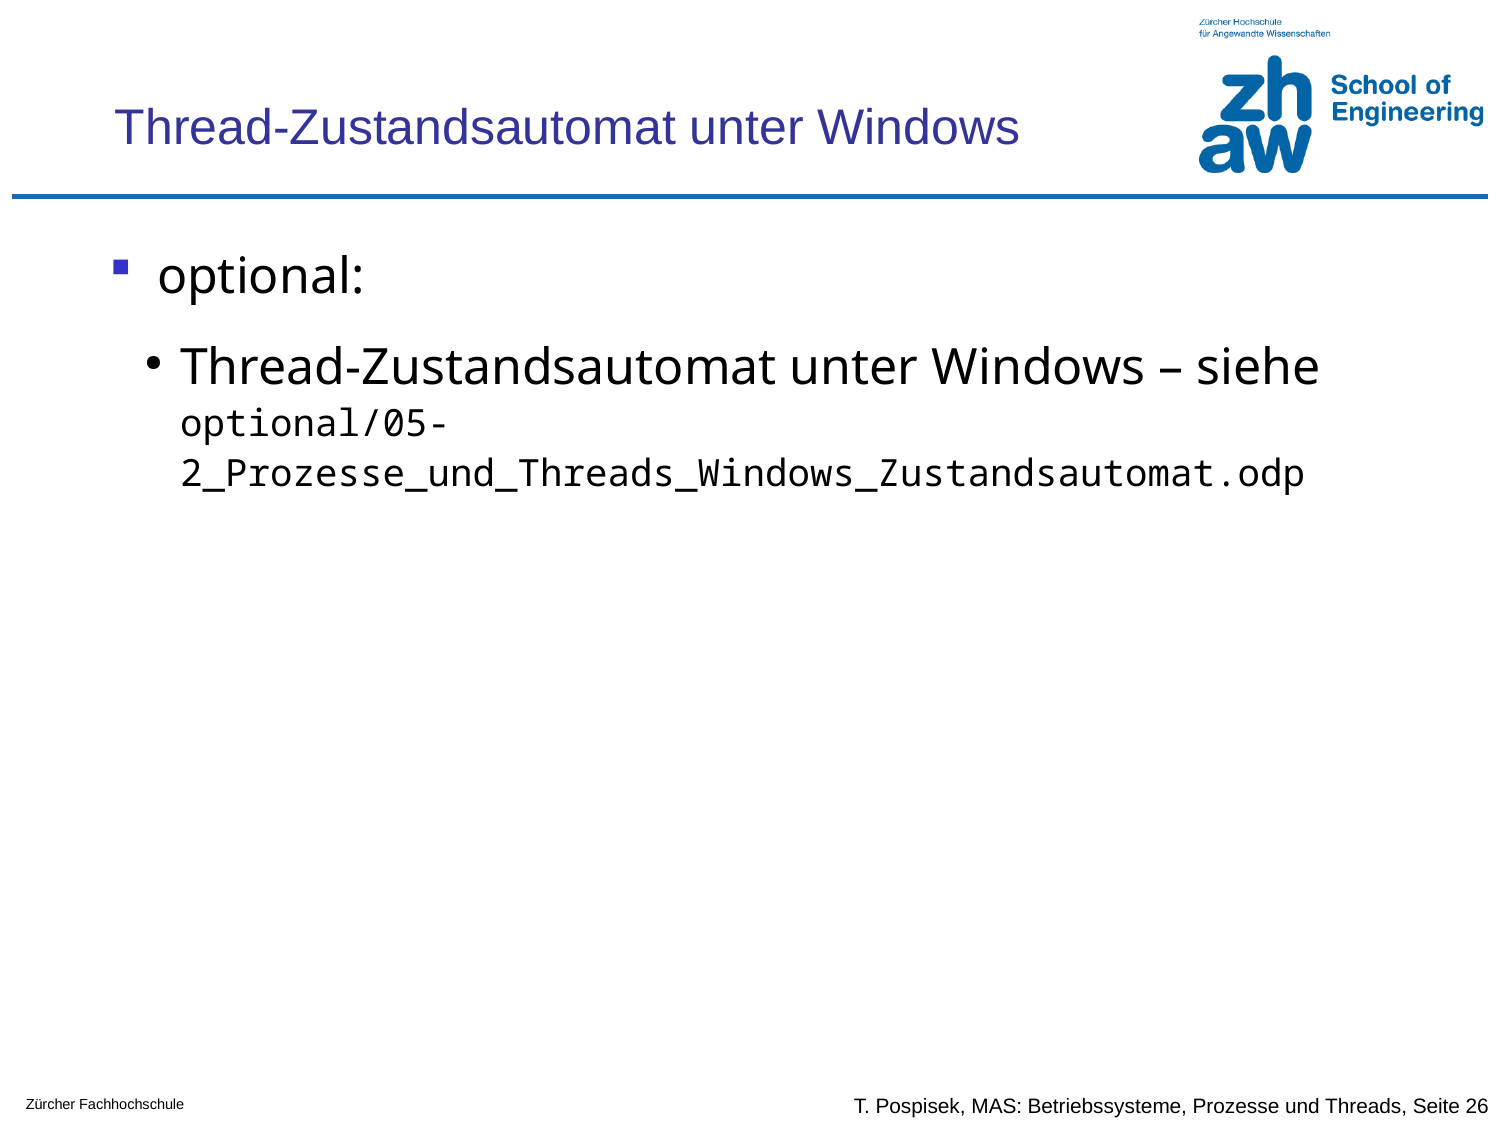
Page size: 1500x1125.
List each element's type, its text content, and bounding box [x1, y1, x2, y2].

text_box optional: Thread-Zustandsautomat unter Windows – siehe optional/05-2_Prozesse_und_Threads_Windows_Zustandsautomat.odp [94, 230, 1430, 502]
picture [1199, 19, 1483, 173]
title Thread-Zustandsautomat unter Windows [99, 50, 1379, 163]
